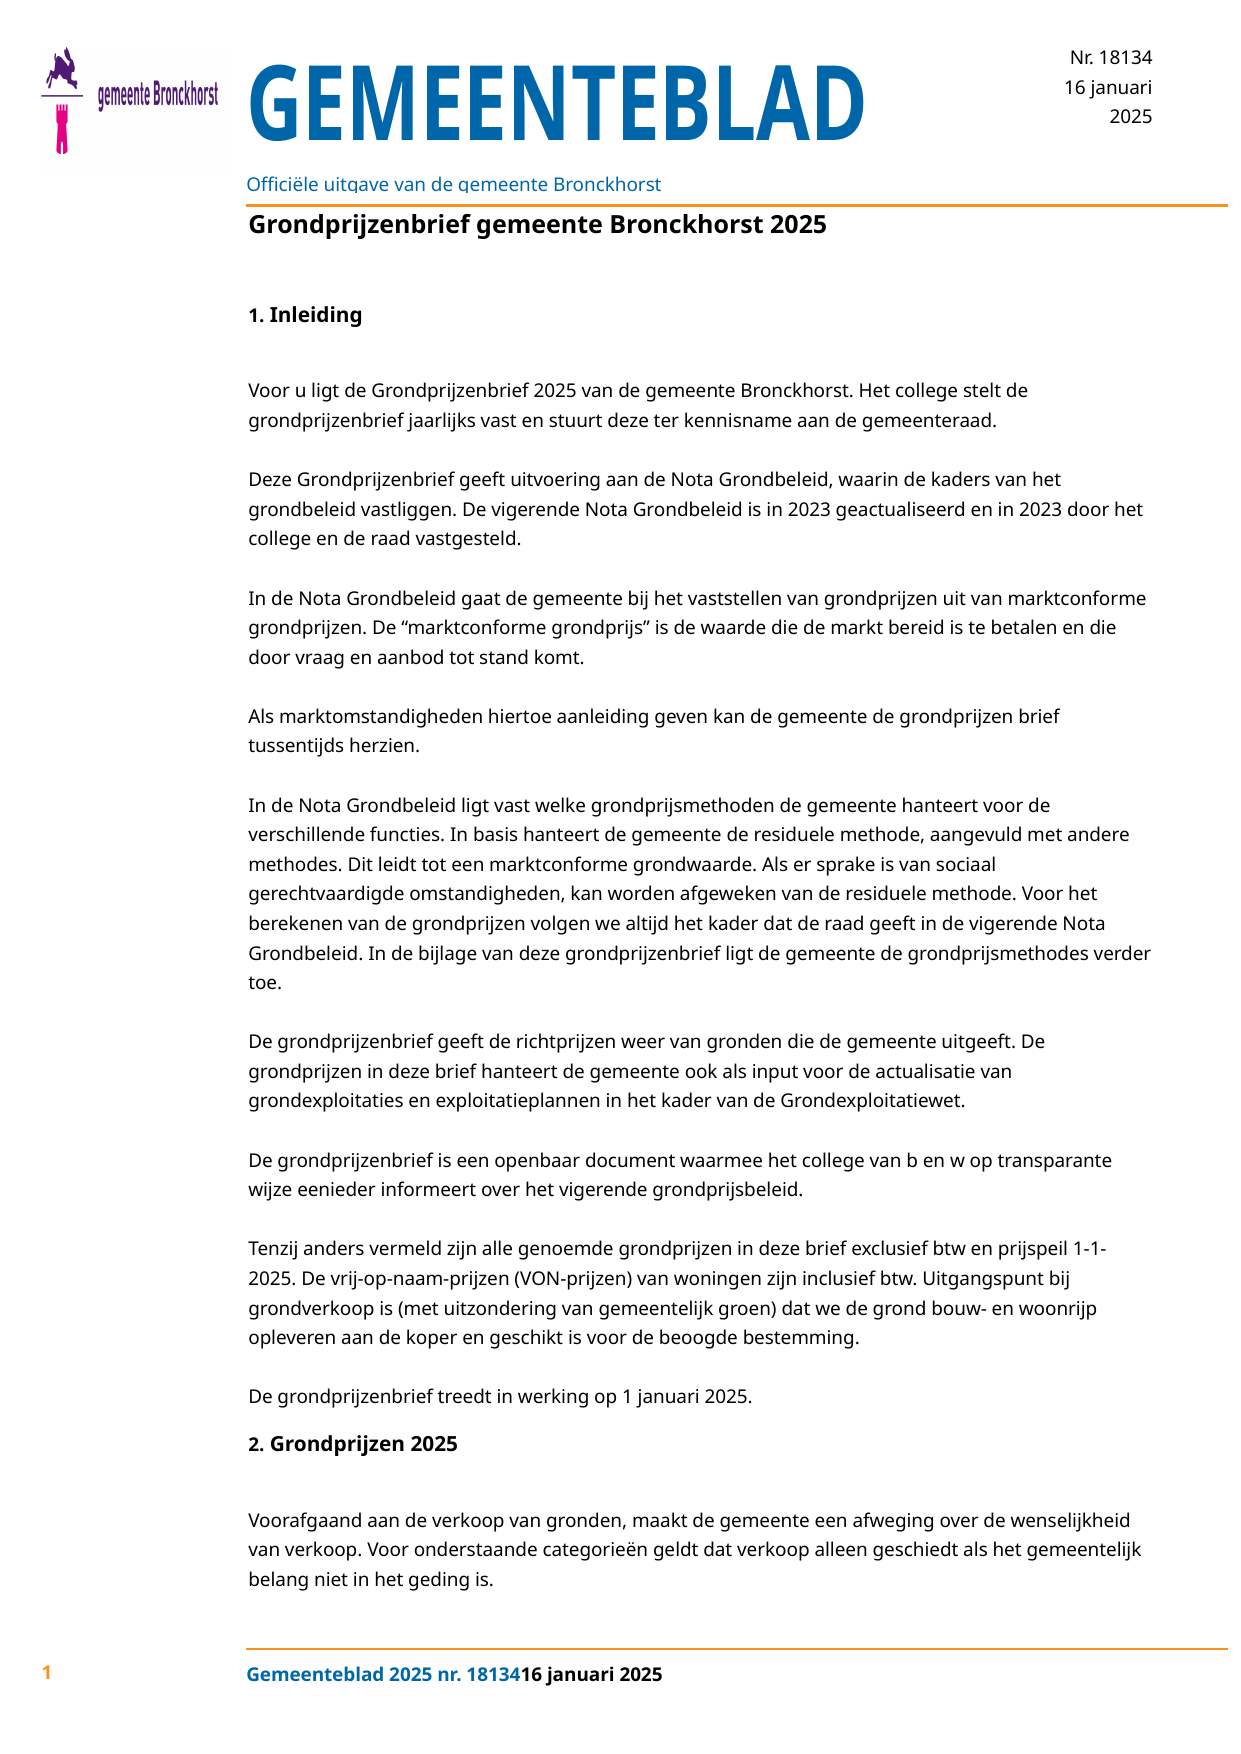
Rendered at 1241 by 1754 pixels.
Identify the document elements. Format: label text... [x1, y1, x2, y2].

text 1. Inleiding [248, 300, 1152, 328]
text 2. Grondprijzen 2025 [248, 1429, 1152, 1457]
text De grondprijzenbrief treedt in werking op 1 januari 2025. [248, 1383, 1152, 1409]
text In de Nota Grondbeleid gaat de gemeente bij het vaststellen van grondprijzen uit van marktconforme grondprijzen. De “marktconforme grondprijs” is de waarde die de markt bereid is te betalen en die door vraag en aanbod tot stand komt. [248, 585, 1152, 669]
text In de Nota Grondbeleid ligt vast welke grondprijsmethoden de gemeente hanteert voor de verschillende functies. In basis hanteert de gemeente de residuele methode, aangevuld met andere methodes. Dit leidt tot een marktconforme grondwaarde. Als er sprake is van sociaal gerechtvaardigde omstandigheden, kan worden afgeweken van de residuele methode. Voor het berekenen van de grondprijzen volgen we altijd het kader dat de raad geeft in de vigerende Nota Grondbeleid. In de bijlage van deze grondprijzenbrief ligt de gemeente de grondprijsmethodes verder toe. [248, 792, 1152, 995]
text Grondprijzenbrief gemeente Bronckhorst 2025 [248, 207, 1152, 241]
table_header Voorafgaand aan de verkoop van gronden, maakt de gemeente een afweging over de wenselijkheid van verkoop. Voor onderstaande categorieën geldt dat verkoop alleen geschiedt als het gemeentelijk belang niet in het geding is. [248, 1507, 1152, 1592]
text Als marktomstandigheden hiertoe aanleiding geven kan de gemeente de grondprijzen brief tussentijds herzien. [248, 703, 1152, 758]
picture [41, 47, 231, 172]
text De grondprijzenbrief geeft de richtprijzen weer van gronden die de gemeente uitgeeft. De grondprijzen in deze brief hanteert de gemeente ook als input voor de actualisatie van grondexploitaties en exploitatieplannen in het kader van de Grondexploitatiewet. [248, 1028, 1152, 1113]
text Voor u ligt de Grondprijzenbrief 2025 van de gemeente Bronckhorst. Het college stelt de grondprijzenbrief jaarlijks vast en stuurt deze ter kennisname aan de gemeenteraad. [248, 378, 1152, 433]
text Tenzij anders vermeld zijn alle genoemde grondprijzen in deze brief exclusief btw en prijspeil 1-1-2025. De vrij-op-naam-prijzen (VON-prijzen) van woningen zijn inclusief btw. Uitgangspunt bij grondverkoop is (met uitzondering van gemeentelijk groen) dat we de grond bouw- en woonrijp opleveren aan de koper en geschikt is voor de beoogde bestemming. [248, 1236, 1152, 1350]
text De grondprijzenbrief is een openbaar document waarmee het college van b en w op transparante wijze eenieder informeert over het vigerende grondprijsbeleid. [248, 1147, 1152, 1202]
text Deze Grondprijzenbrief geeft uitvoering aan de Nota Grondbeleid, waarin de kaders van het grondbeleid vastliggen. De vigerende Nota Grondbeleid is in 2023 geactualiseerd en in 2023 door het college en de raad vastgesteld. [248, 466, 1152, 551]
